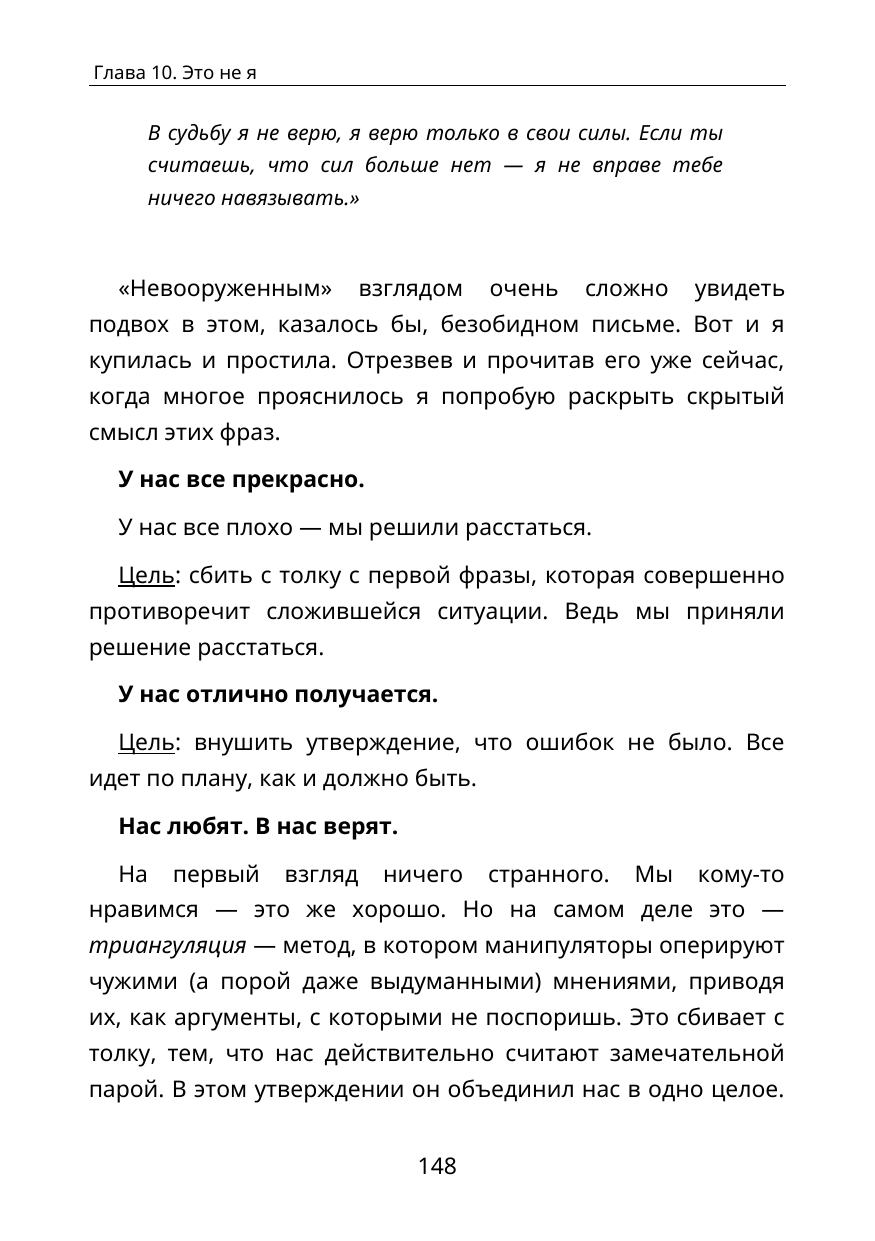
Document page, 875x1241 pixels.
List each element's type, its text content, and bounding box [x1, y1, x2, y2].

text У нас все плохо — мы решили расстаться. [88, 511, 786, 542]
text У нас отлично получается. [88, 678, 786, 710]
text В судьбу я не верю, я верю только в свои силы. Если ты считаешь, что сил больше нет — я не вправе тебе ничего навязывать.» [148, 118, 726, 212]
text У нас все прекрасно. [88, 463, 786, 495]
text «Невооруженным» взглядом очень сложно увидеть подвох в этом, казалось бы, безобидном письме. Вот и я купилась и простила. Отрезвев и прочитав его уже сейчас, когда многое прояснилось я попробую раскрыть скрытый смысл этих фраз. [88, 272, 786, 447]
text Цель: внушить утверждение, что ошибок не было. Все идет по плану, как и должно быть. [88, 726, 786, 793]
text Нас любят. В нас верят. [88, 810, 786, 841]
text На первый взгляд ничего странного. Мы кому-то нравимся — это же хорошо. Но на самом деле это — триангуляция — метод, в котором манипуляторы оперируют чужими (а порой даже выдуманными) мнениями, приводя их, как аргументы, с которыми не поспоришь. Это сбивает с толку, тем, что нас действительно считают замечательной парой. В этом утверждении он объединил нас в одно целое. [88, 857, 786, 1104]
text Цель: сбить с толку с первой фразы, которая совершенно противоречит сложившейся ситуации. Ведь мы приняли решение расстаться. [88, 559, 786, 662]
